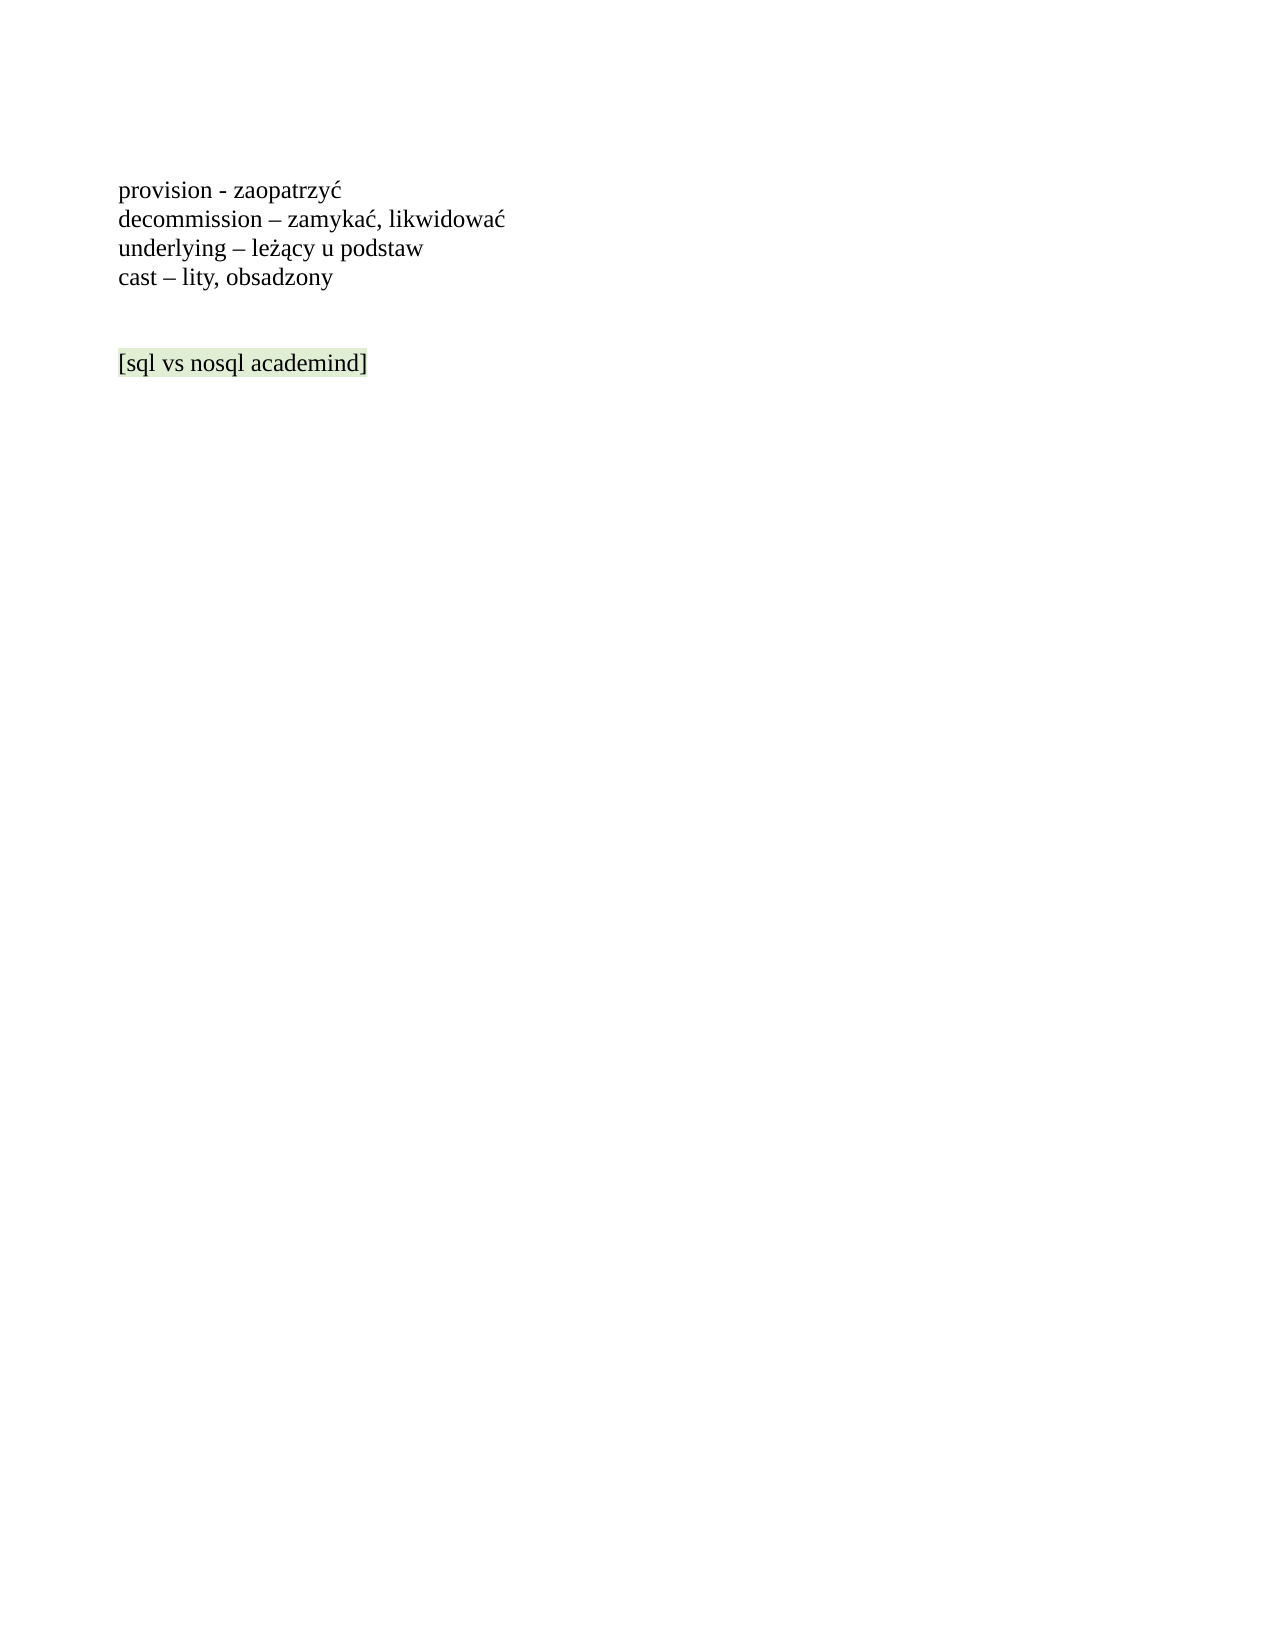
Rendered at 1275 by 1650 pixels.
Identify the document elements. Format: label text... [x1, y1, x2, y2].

text provision - zaopatrzyć [118, 176, 1157, 204]
text decommission – zamykać, likwidować [118, 204, 1157, 233]
text cast – lity, obsadzony [118, 262, 1157, 291]
text [sql vs nosql academind] [118, 348, 1157, 377]
text underlying – leżący u podstaw [118, 233, 1157, 262]
